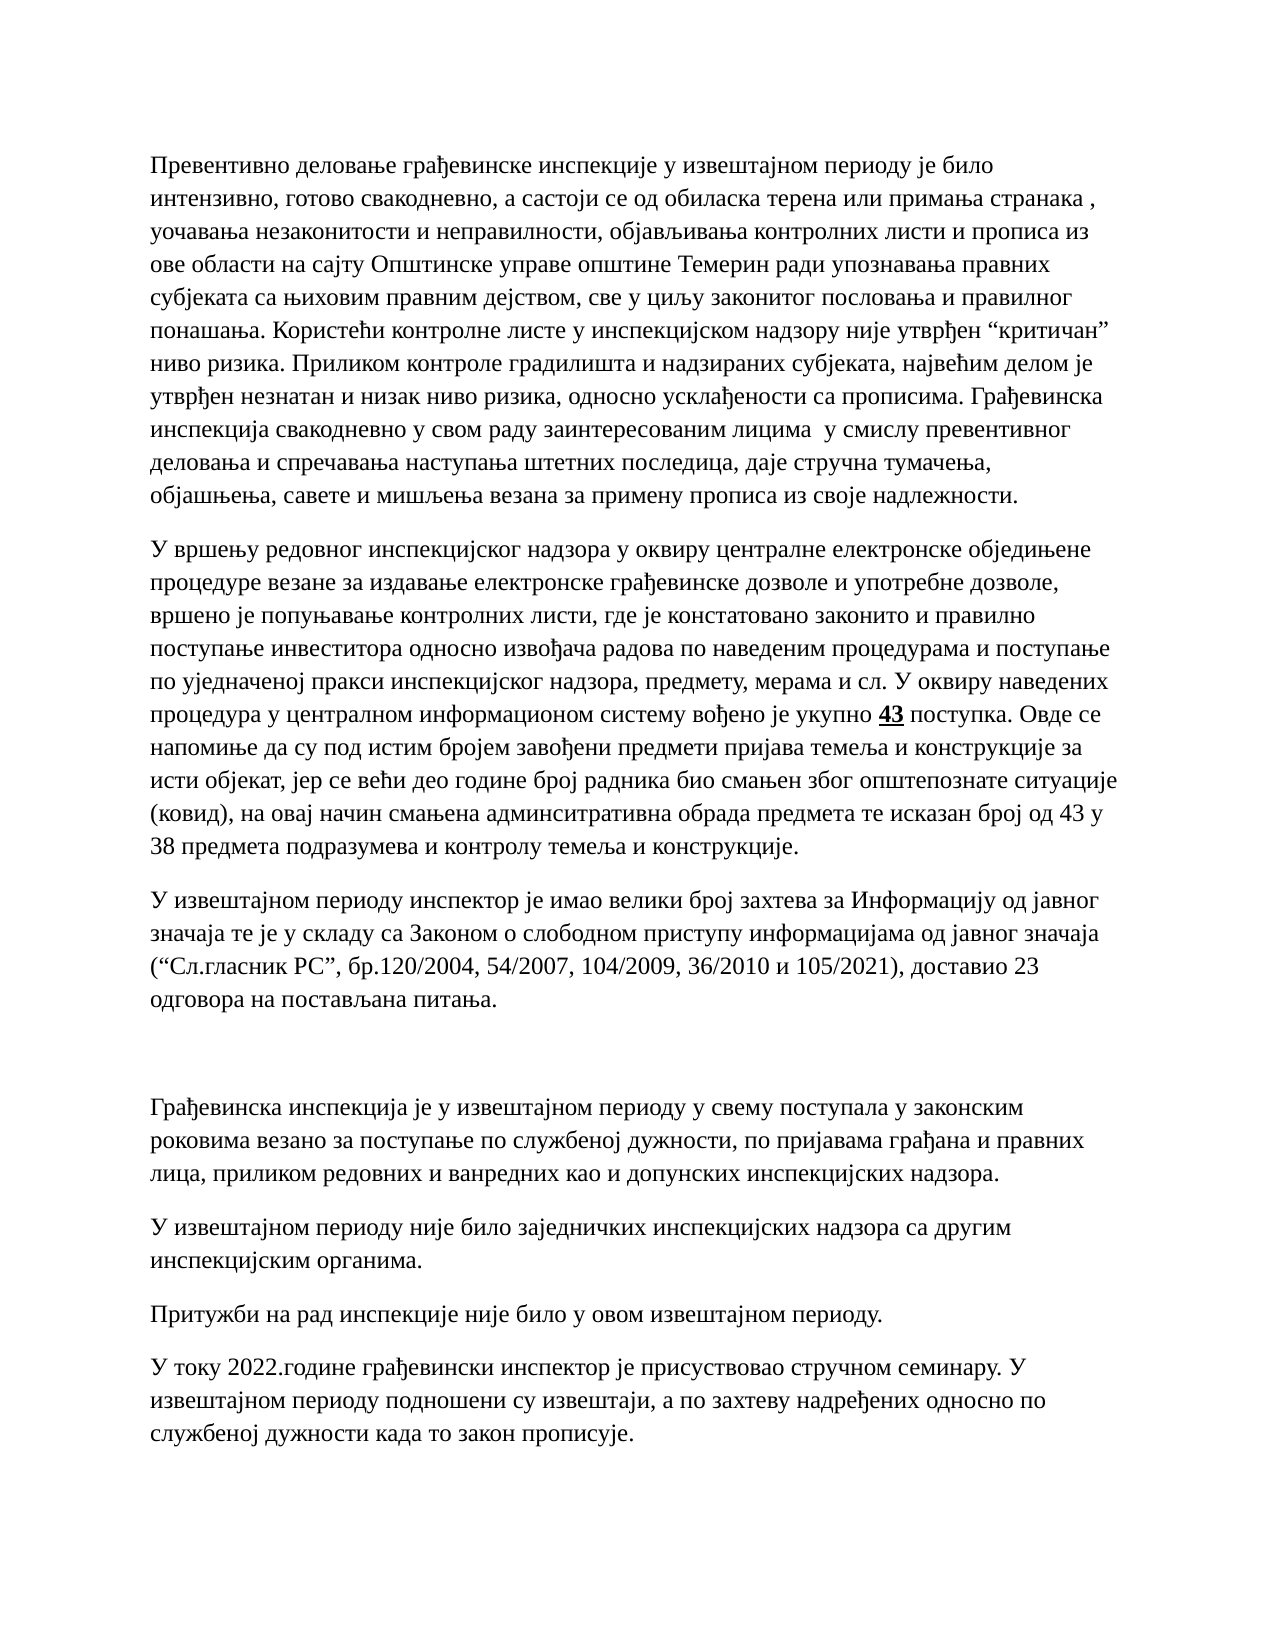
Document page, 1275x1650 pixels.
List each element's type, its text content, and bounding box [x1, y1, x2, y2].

text У вршењу редовног инспекцијског надзора у оквиру централне електронске обједињене процедуре везане за издавање електронске грађевинске дозволе и употребне дозволе, вршено је попуњавање контролних листи, где је констатовано законито и правилно поступање инвеститора односно извођача радова по наведеним процедурама и поступање по уједначеној пракси инспекцијског надзора, предмету, мерама и сл. У оквиру наведених процедура у централном информационом систему вођено је укупно 43 поступка. Овде се напомиње да су под истим бројем завођени предмети пријава темеља и конструкције за исти објекат, јер се већи део године број радника био смањен због општепознате ситуације (ковид), на овај начин смањена админситративна обрада предмета те исказан број од 43 у 38 предмета подразумева и контролу темеља и конструкције. [150, 534, 1125, 860]
text Превентивно деловање грађевинске инспекције у извештајном периоду је било интензивно, готово свакодневно, а састоји се од обиласка терена или примања странака , уочавања незаконитости и неправилности, објављивања контролних листи и прописа из ове области на сајту Општинске управе општине Темерин ради упознавања правних субјеката са њиховим правним дејством, све у циљу законитог пословања и правилног понашања. Користећи контролне листе у инспекцијском надзору није утврђен “критичан” ниво ризика. Приликом контроле градилишта и надзираних субјеката, највећим делом је утврђен незнатан и низак ниво ризика, односно усклађености са прописима. Грађевинска инспекција свакодневно у свом раду заинтересованим лицима у смислу превентивног деловања и спречавања наступања штетних последица, даје стручна тумачења, објашњења, савете и мишљења везана за примену прописа из своје надлежности. [150, 150, 1125, 509]
text Грађевинска инспекција је у извештајном периоду у свему поступала у законским роковима везано за поступање по службеној дужности, по пријавама грађана и правних лица, приликом редовних и ванредних као и допунских инспекцијских надзора. [150, 1092, 1125, 1187]
text У извештајном периоду инспектор је имао велики број захтева за Информацију од јавног значаја те је у складу са Законом о слободном приступу информацијама од јавног значаја (“Сл.гласник РС”, бр.120/2004, 54/2007, 104/2009, 36/2010 и 105/2021), доставио 23 одговора на постављана питања. [150, 885, 1125, 1013]
text У извештајном периоду није било заједничких инспекцијских надзора са другим инспекцијским органима. [150, 1212, 1125, 1273]
text У току 2022.године грађевински инспектор је присуствовао стручном семинару. У извештајном периоду подношени су извештаји, а по захтеву надређених односно по службеној дужности када то закон прописује. [150, 1352, 1125, 1447]
text Притужби на рад инспекције није било у овом извештајном периоду. [150, 1299, 1125, 1327]
